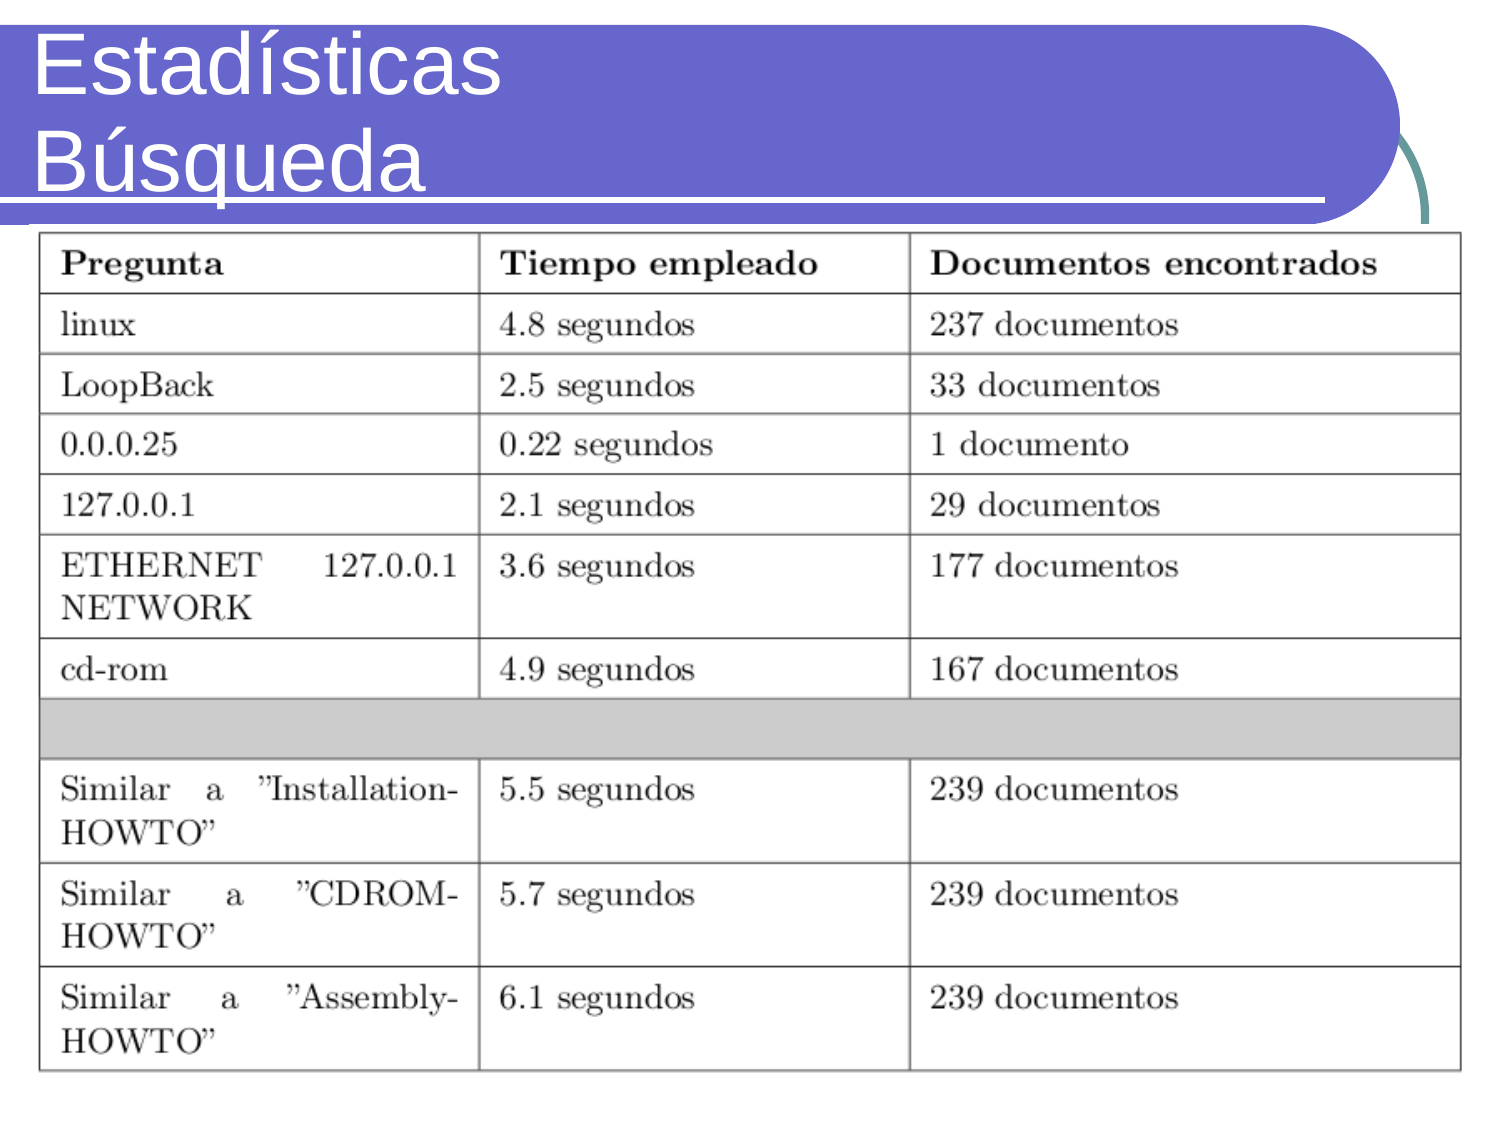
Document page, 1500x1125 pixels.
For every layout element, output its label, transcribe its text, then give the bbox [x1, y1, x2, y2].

title Estadísticas Búsqueda [31, 7, 1347, 218]
picture [29, 224, 1477, 1081]
